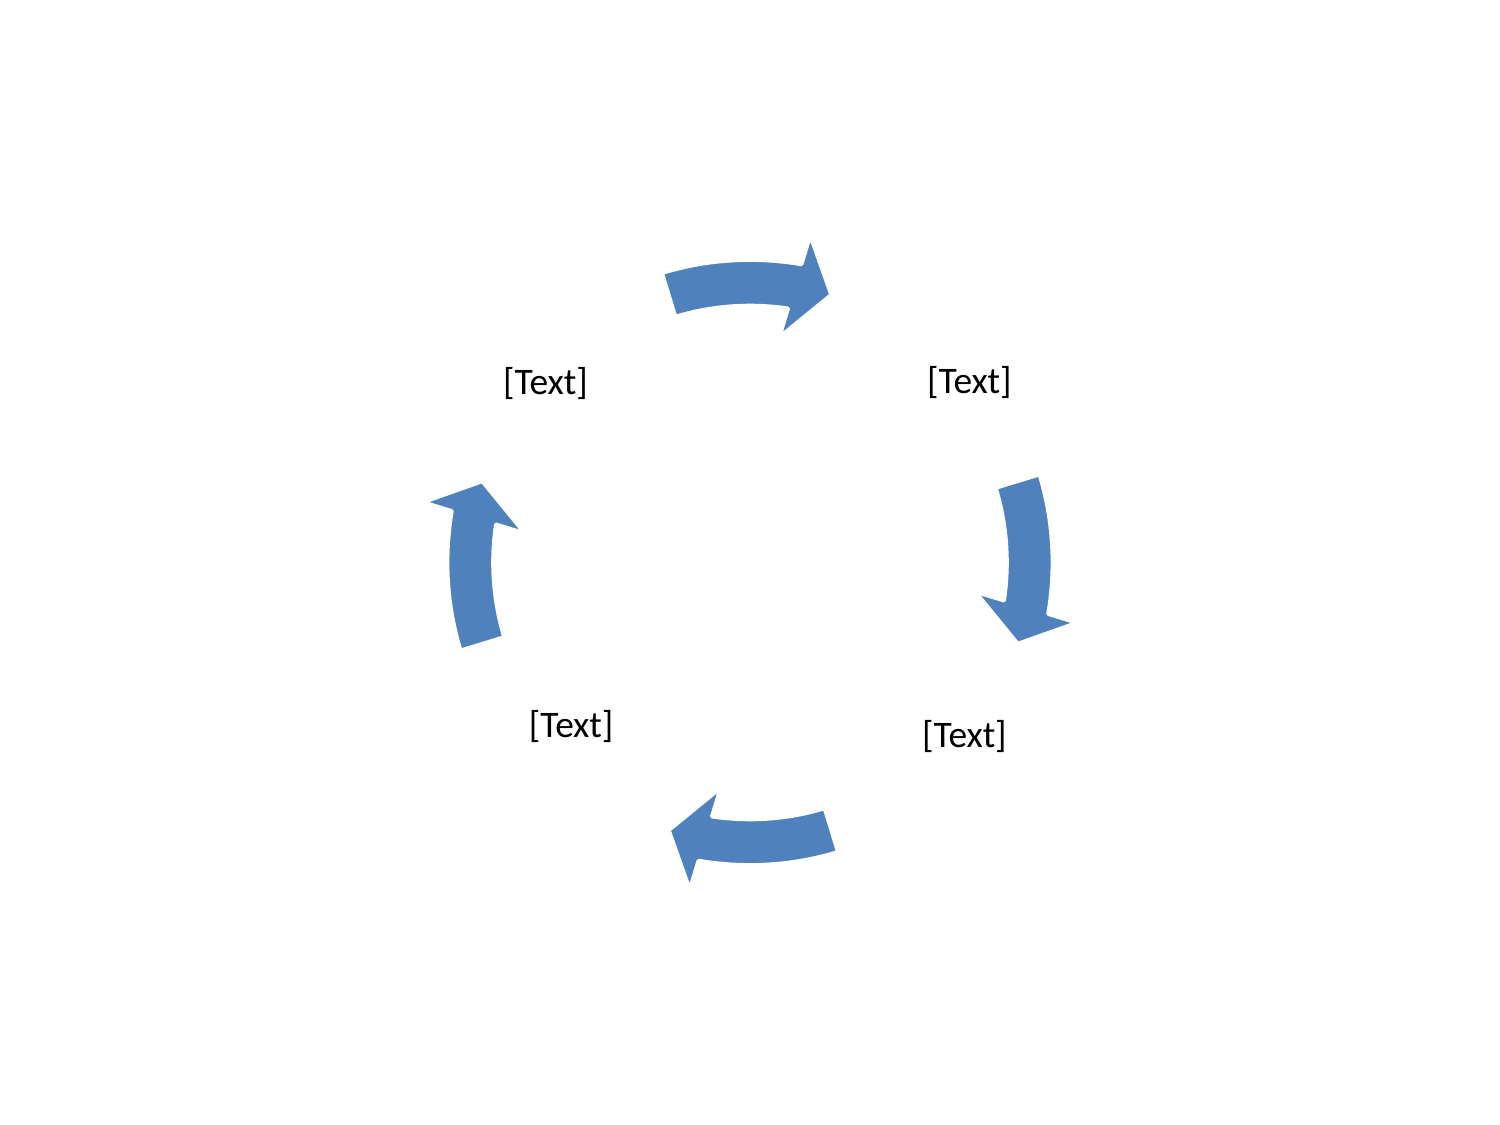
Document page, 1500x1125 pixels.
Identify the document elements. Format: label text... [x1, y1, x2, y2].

text_box [Text] [431, 354, 660, 415]
text_box [Text] [457, 696, 686, 758]
text_box [Text] [850, 707, 1079, 768]
text_box [661, 235, 832, 338]
text_box [974, 474, 1078, 644]
text_box [668, 787, 839, 890]
text_box [422, 481, 526, 651]
text_box [Text] [855, 352, 1084, 414]
